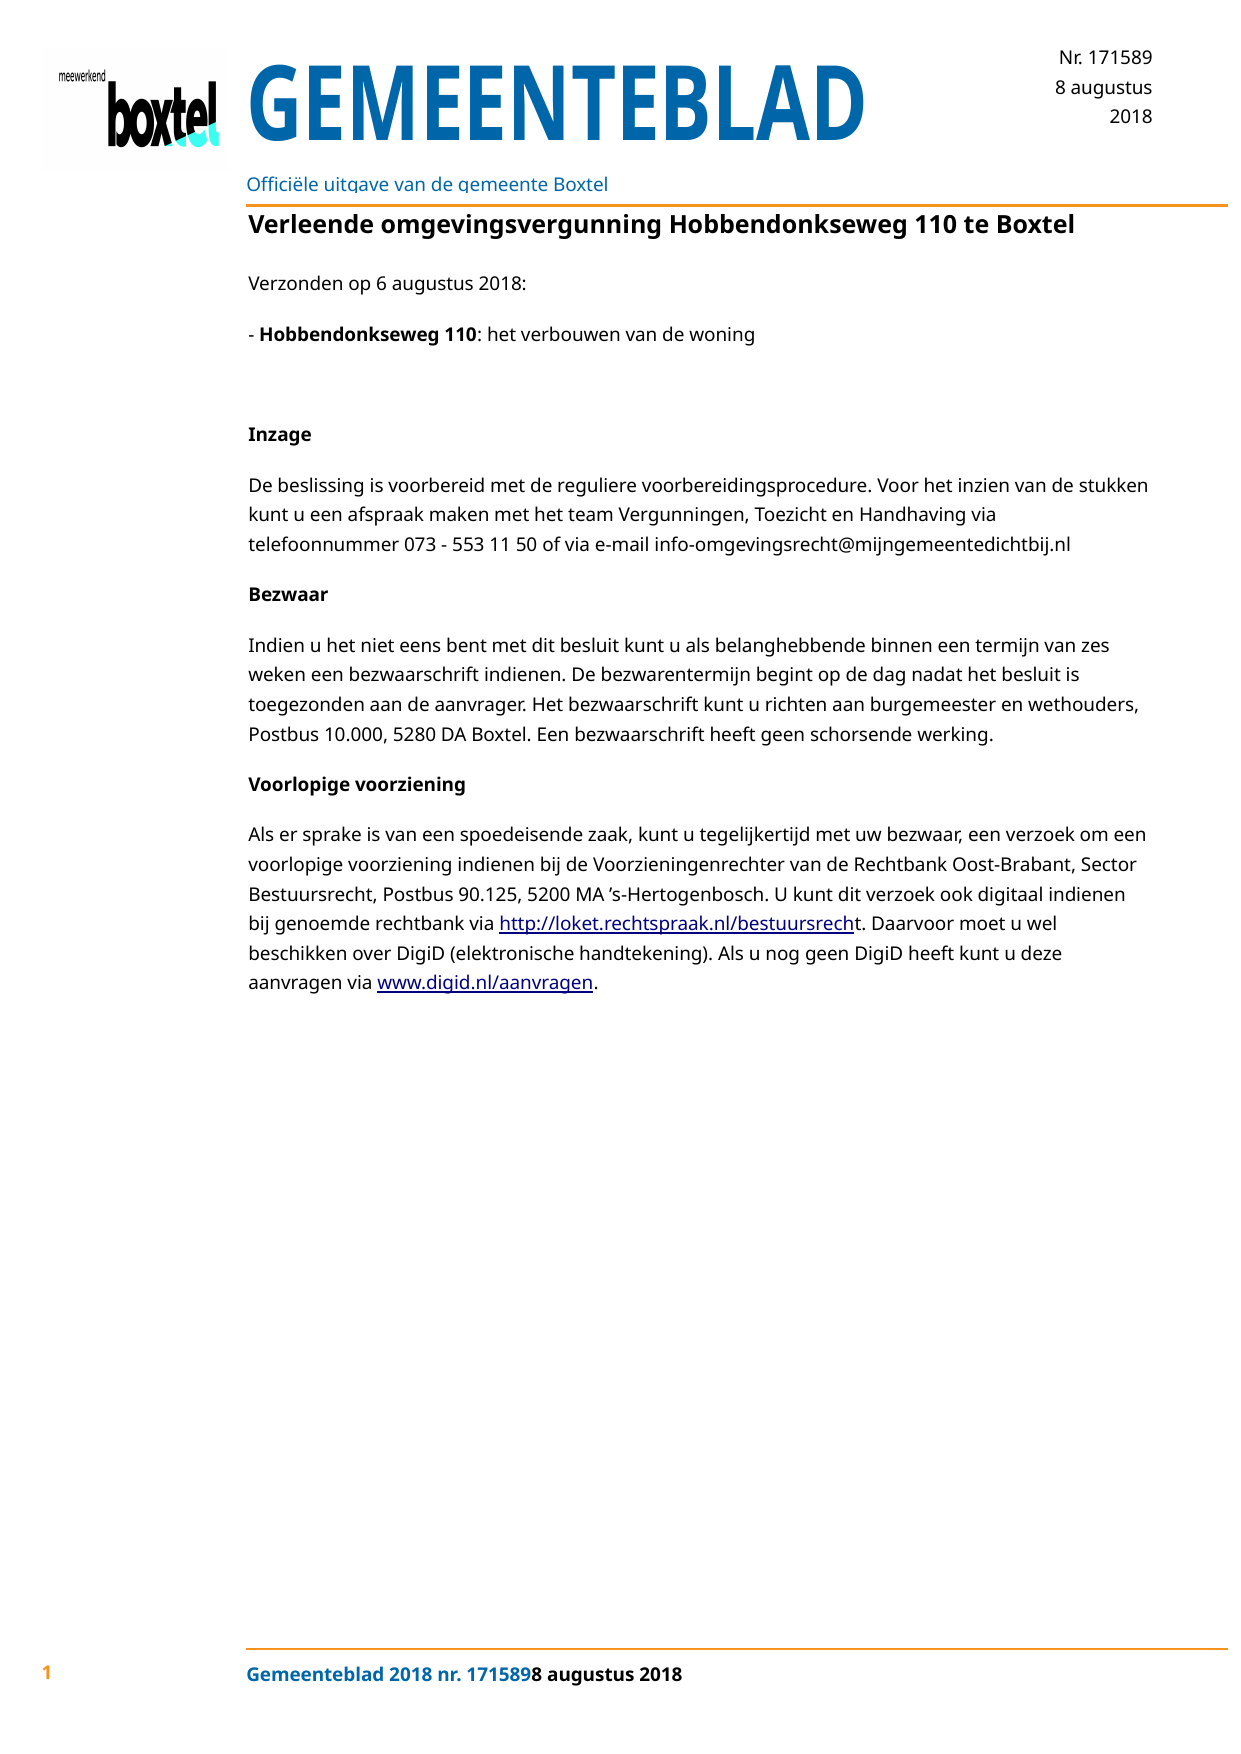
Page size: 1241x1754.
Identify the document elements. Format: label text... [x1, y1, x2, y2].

text Als er sprake is van een spoedeisende zaak, kunt u tegelijkertijd met uw bezwaar, een verzoek om een voorlopige voorziening indienen bij de Voorzieningenrechter van de Rechtbank Oost-Brabant, Sector Bestuursrecht, Postbus 90.125, 5200 MA ’s-Hertogenbosch. U kunt dit verzoek ook digitaal indienen bij genoemde rechtbank via http://loket.rechtspraak.nl/bestuursrecht. Daarvoor moet u wel beschikken over DigiD (elektronische handtekening). Als u nog geen DigiD heeft kunt u deze aanvragen via www.digid.nl/aanvragen. [248, 822, 1152, 995]
text Verleende omgevingsvergunning Hobbendonkseweg 110 te Boxtel [248, 207, 1152, 241]
text De beslissing is voorbereid met de reguliere voorbereidingsprocedure. Voor het inzien van de stukken kunt u een afspraak maken met het team Vergunningen, Toezicht en Handhaving via telefoonnummer 073 - 553 11 50 of via e-mail info-omgevingsrecht@mijngemeentedichtbij.nl [248, 472, 1152, 557]
text - Hobbendonkseweg 110: het verbouwen van de woning [248, 321, 1152, 346]
text Bezwaar [248, 582, 1152, 607]
text Inzage [248, 422, 1152, 447]
text Verzonden op 6 augustus 2018: [248, 270, 1152, 296]
text Voorlopige voorziening [248, 771, 1152, 797]
text Indien u het niet eens bent met dit besluit kunt u als belanghebbende binnen een termijn van zes weken een bezwaarschrift indienen. De bezwarentermijn begint op de dag nadat het besluit is toegezonden aan de aanvrager. Het bezwaarschrift kunt u richten aan burgemeester en wethouders, Postbus 10.000, 5280 DA Boxtel. Een bezwaarschrift heeft geen schorsende werking. [248, 632, 1152, 746]
picture [41, 47, 231, 172]
